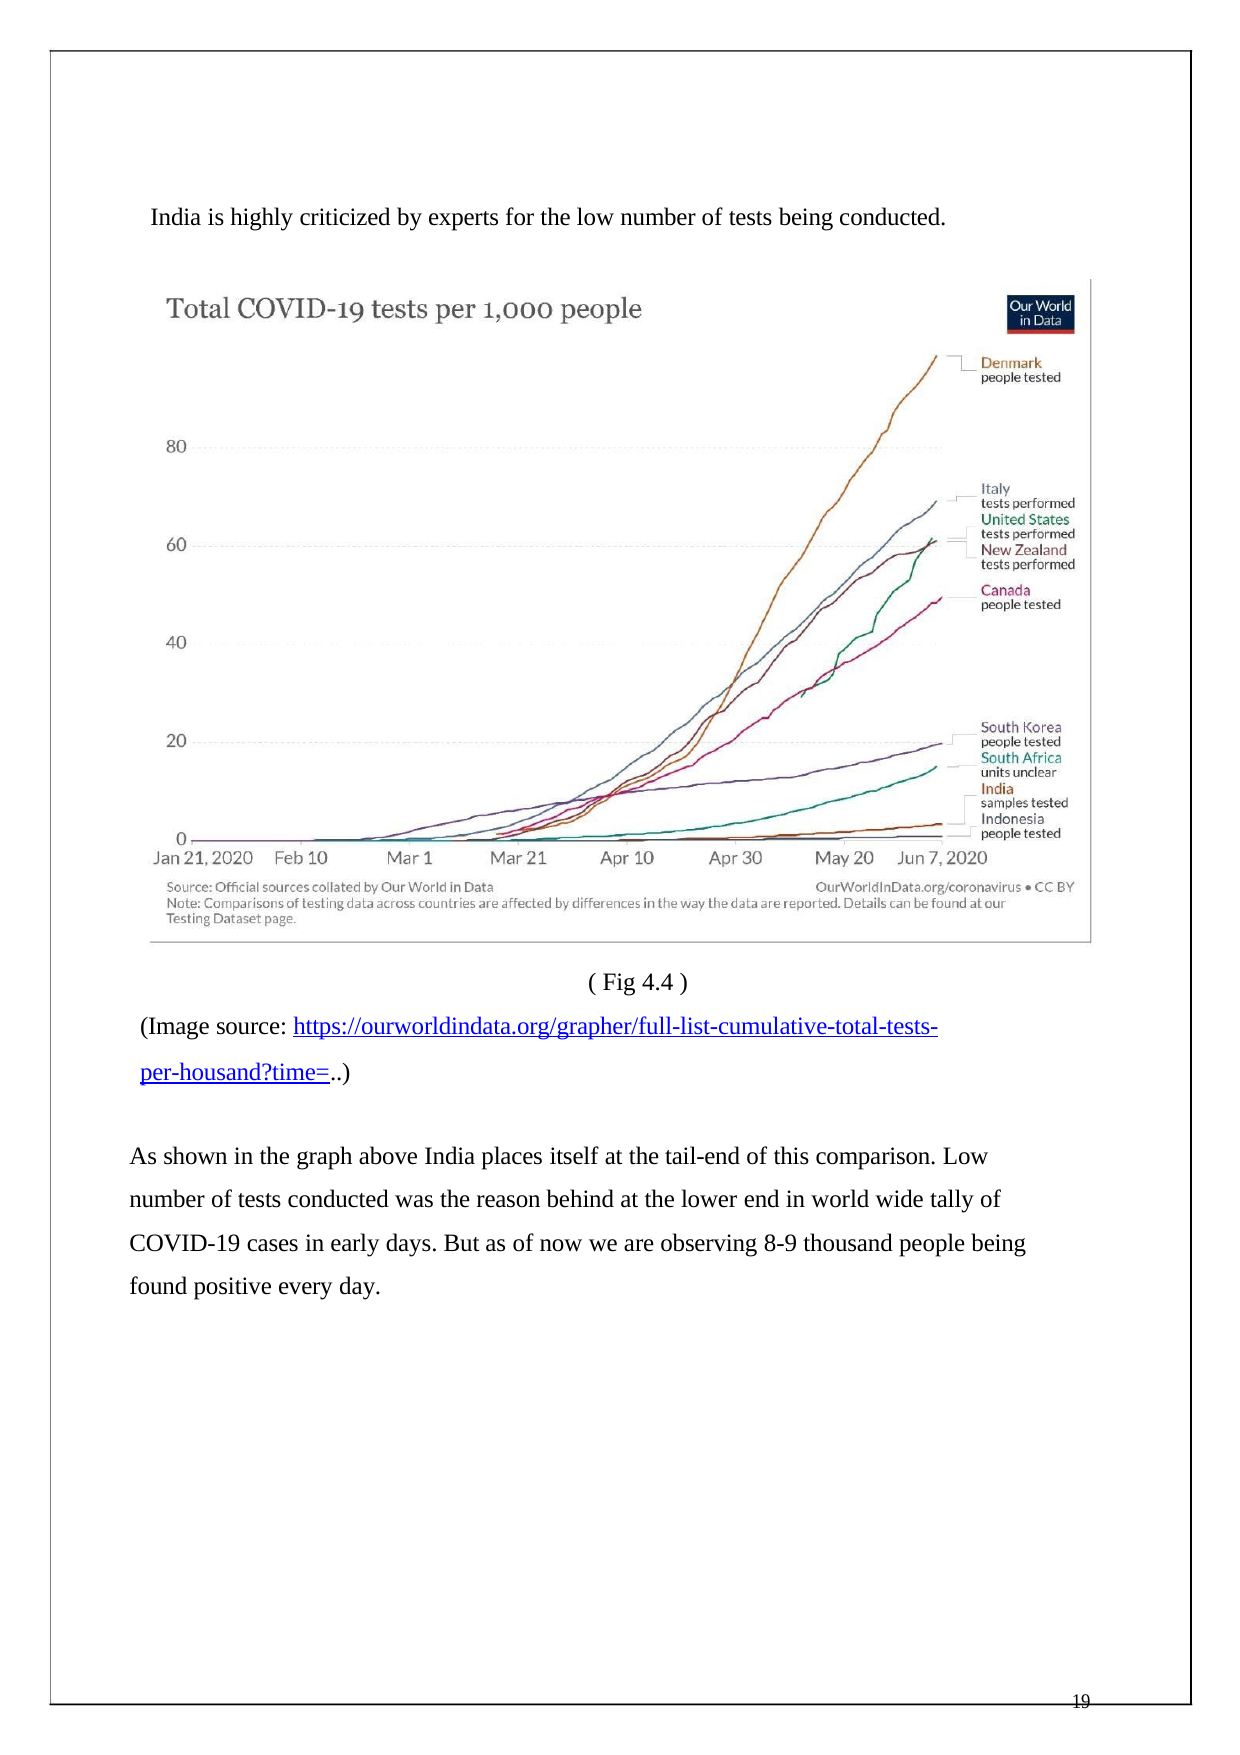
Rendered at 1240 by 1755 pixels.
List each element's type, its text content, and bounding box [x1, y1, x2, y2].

text 19 [129, 1706, 1090, 1713]
picture [47, 47, 1193, 1706]
